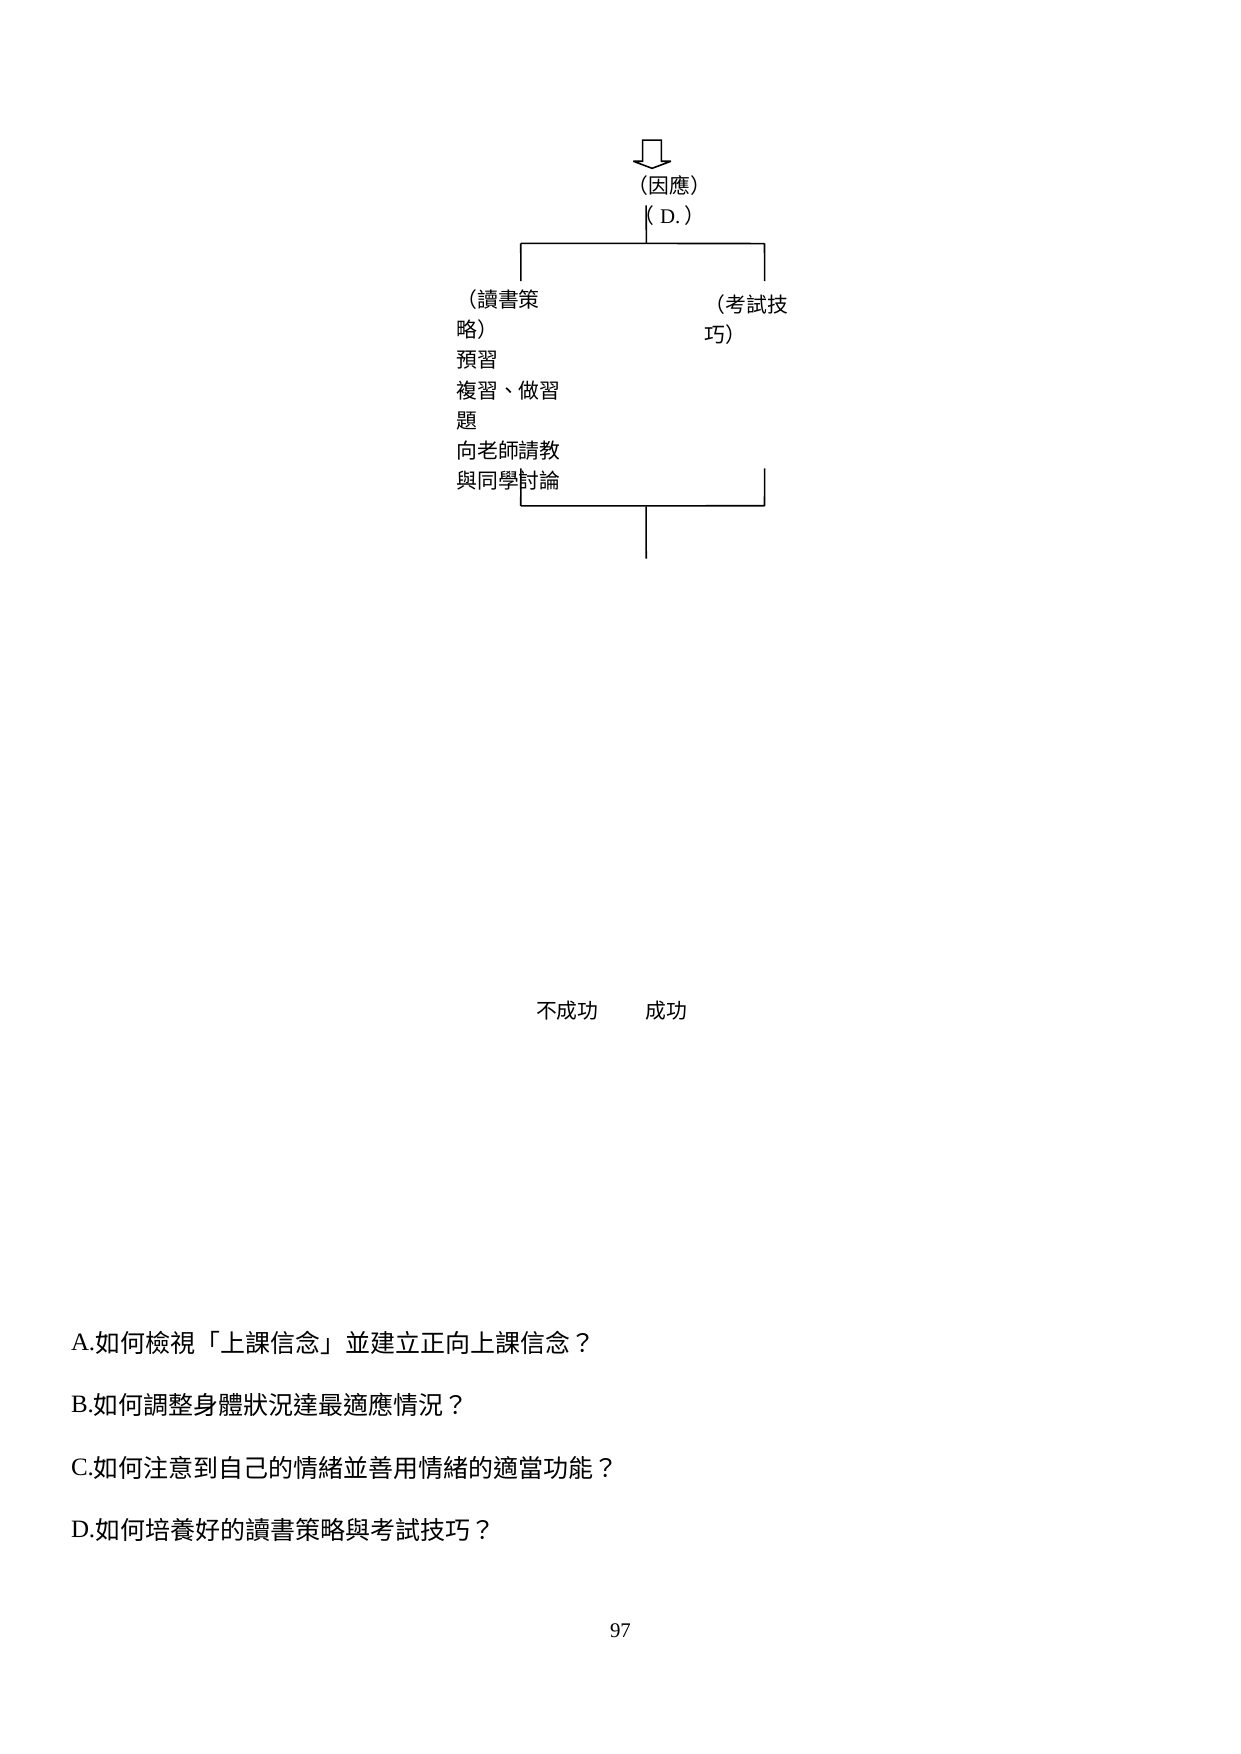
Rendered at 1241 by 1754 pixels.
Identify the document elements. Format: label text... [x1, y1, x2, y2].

text C.如何注意到自己的情緒並善用情緒的適當功能？ [71, 1425, 1169, 1487]
text A.如何檢視「上課信念」並建立正向上課信念？ [71, 1300, 1169, 1362]
text D.如何培養好的讀書策略與考試技巧？ [71, 1487, 1169, 1550]
text B.如何調整身體狀況達最適應情況？ [71, 1362, 1169, 1425]
text 不成功 成功 [536, 995, 768, 1025]
